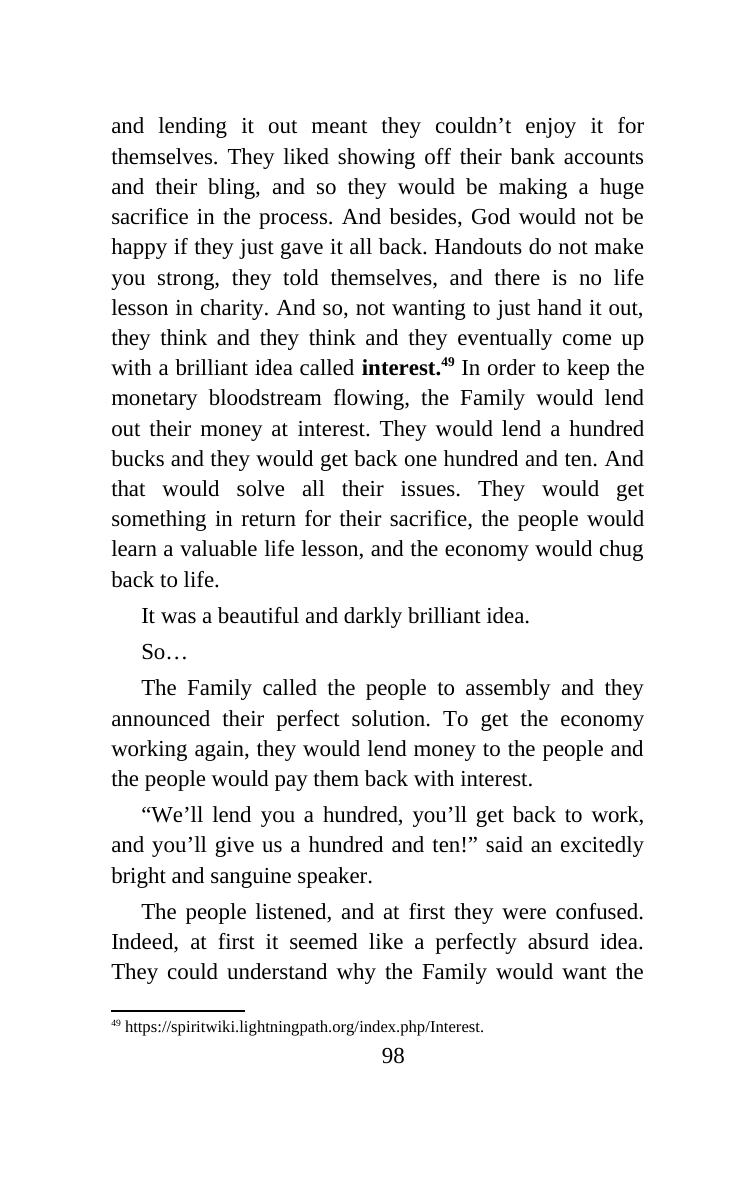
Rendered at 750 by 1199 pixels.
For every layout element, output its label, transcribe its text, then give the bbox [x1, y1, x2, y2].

text https://spiritwiki.lightningpath.org/index.php/Interest. [111, 1017, 645, 1036]
text The Family called the people to assembly and they announced their perfect solution. To get the economy working again, they would lend money to the people and the people would pay them back with interest. [111, 674, 645, 791]
text “We’ll lend you a hundred, you’ll get back to work, and you’ll give us a hundred and ten!” said an excitedly bright and sanguine speaker. [111, 801, 645, 888]
text It was a beautiful and darkly brilliant idea. [111, 602, 645, 628]
text So… [111, 638, 645, 664]
text The people listened, and at first they were confused. Indeed, at first it seemed like a perfectly absurd idea. They could understand why the Family would want the [111, 898, 645, 985]
text and lending it out meant they couldn’t enjoy it for themselves. They liked showing off their bank accounts and their bling, and so they would be making a huge sacrifice in the process. And besides, God would not be happy if they just gave it all back. Handouts do not make you strong, they told themselves, and there is no life lesson in charity. And so, not wanting to just hand it out, they think and they think and they eventually come up with a brilliant idea called interest. In order to keep the monetary bloodstream flowing, the Family would lend out their money at interest. They would lend a hundred bucks and they would get back one hundred and ten. And that would solve all their issues. They would get something in return for their sacrifice, the people would learn a valuable life lesson, and the economy would chug back to life. [111, 112, 645, 592]
